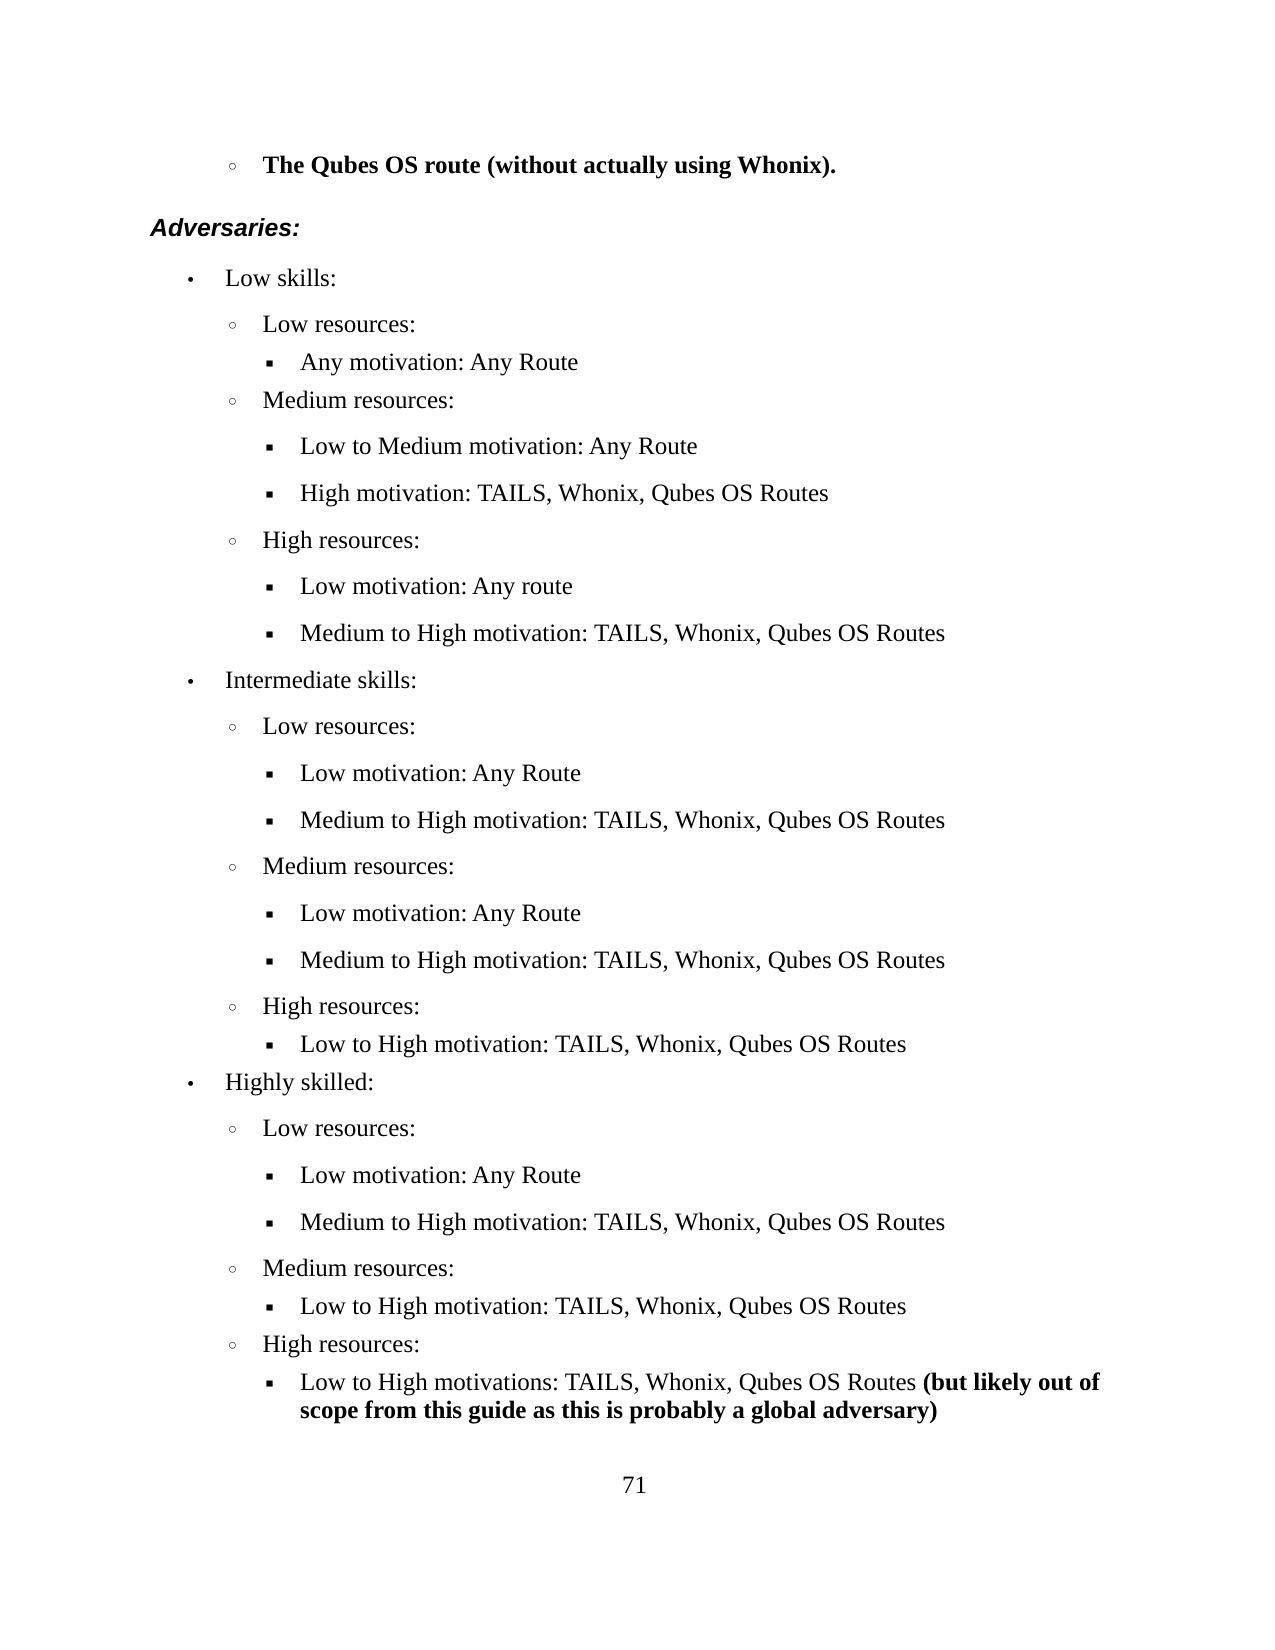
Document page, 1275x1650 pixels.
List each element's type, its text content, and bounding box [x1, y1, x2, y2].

list Medium resources: [225, 851, 1125, 880]
list Highly skilled: [187, 1067, 1125, 1096]
list Medium to High motivation: TAILS, Whonix, Qubes OS Routes [262, 805, 1125, 833]
list Any motivation: Any Route [262, 347, 1125, 376]
list Low to High motivations: TAILS, Whonix, Qubes OS Routes (but likely out of scope from this guide as this is probably a global adversary) [262, 1367, 1125, 1424]
list Low to High motivation: TAILS, Whonix, Qubes OS Routes [262, 1029, 1125, 1058]
subtitle Adversaries: [150, 213, 1125, 241]
list Medium to High motivation: TAILS, Whonix, Qubes OS Routes [262, 945, 1125, 973]
list Low motivation: Any Route [262, 1160, 1125, 1189]
list High resources: [225, 525, 1125, 553]
list Low motivation: Any route [262, 571, 1125, 600]
list Low resources: [225, 309, 1125, 338]
list The Qubes OS route (without actually using Whonix). [225, 150, 1125, 179]
list Medium to High motivation: TAILS, Whonix, Qubes OS Routes [262, 1207, 1125, 1236]
list Medium resources: [225, 385, 1125, 413]
list High resources: [225, 1329, 1125, 1358]
list Medium to High motivation: TAILS, Whonix, Qubes OS Routes [262, 618, 1125, 647]
list Medium resources: [225, 1253, 1125, 1282]
list Low motivation: Any Route [262, 758, 1125, 787]
list Low to High motivation: TAILS, Whonix, Qubes OS Routes [262, 1291, 1125, 1320]
list Intermediate skills: [187, 665, 1125, 693]
list Low resources: [225, 1113, 1125, 1142]
list High motivation: TAILS, Whonix, Qubes OS Routes [262, 478, 1125, 507]
list Low skills: [187, 263, 1125, 291]
list Low resources: [225, 711, 1125, 740]
list High resources: [225, 991, 1125, 1020]
list Low motivation: Any Route [262, 898, 1125, 927]
list Low to Medium motivation: Any Route [262, 431, 1125, 460]
